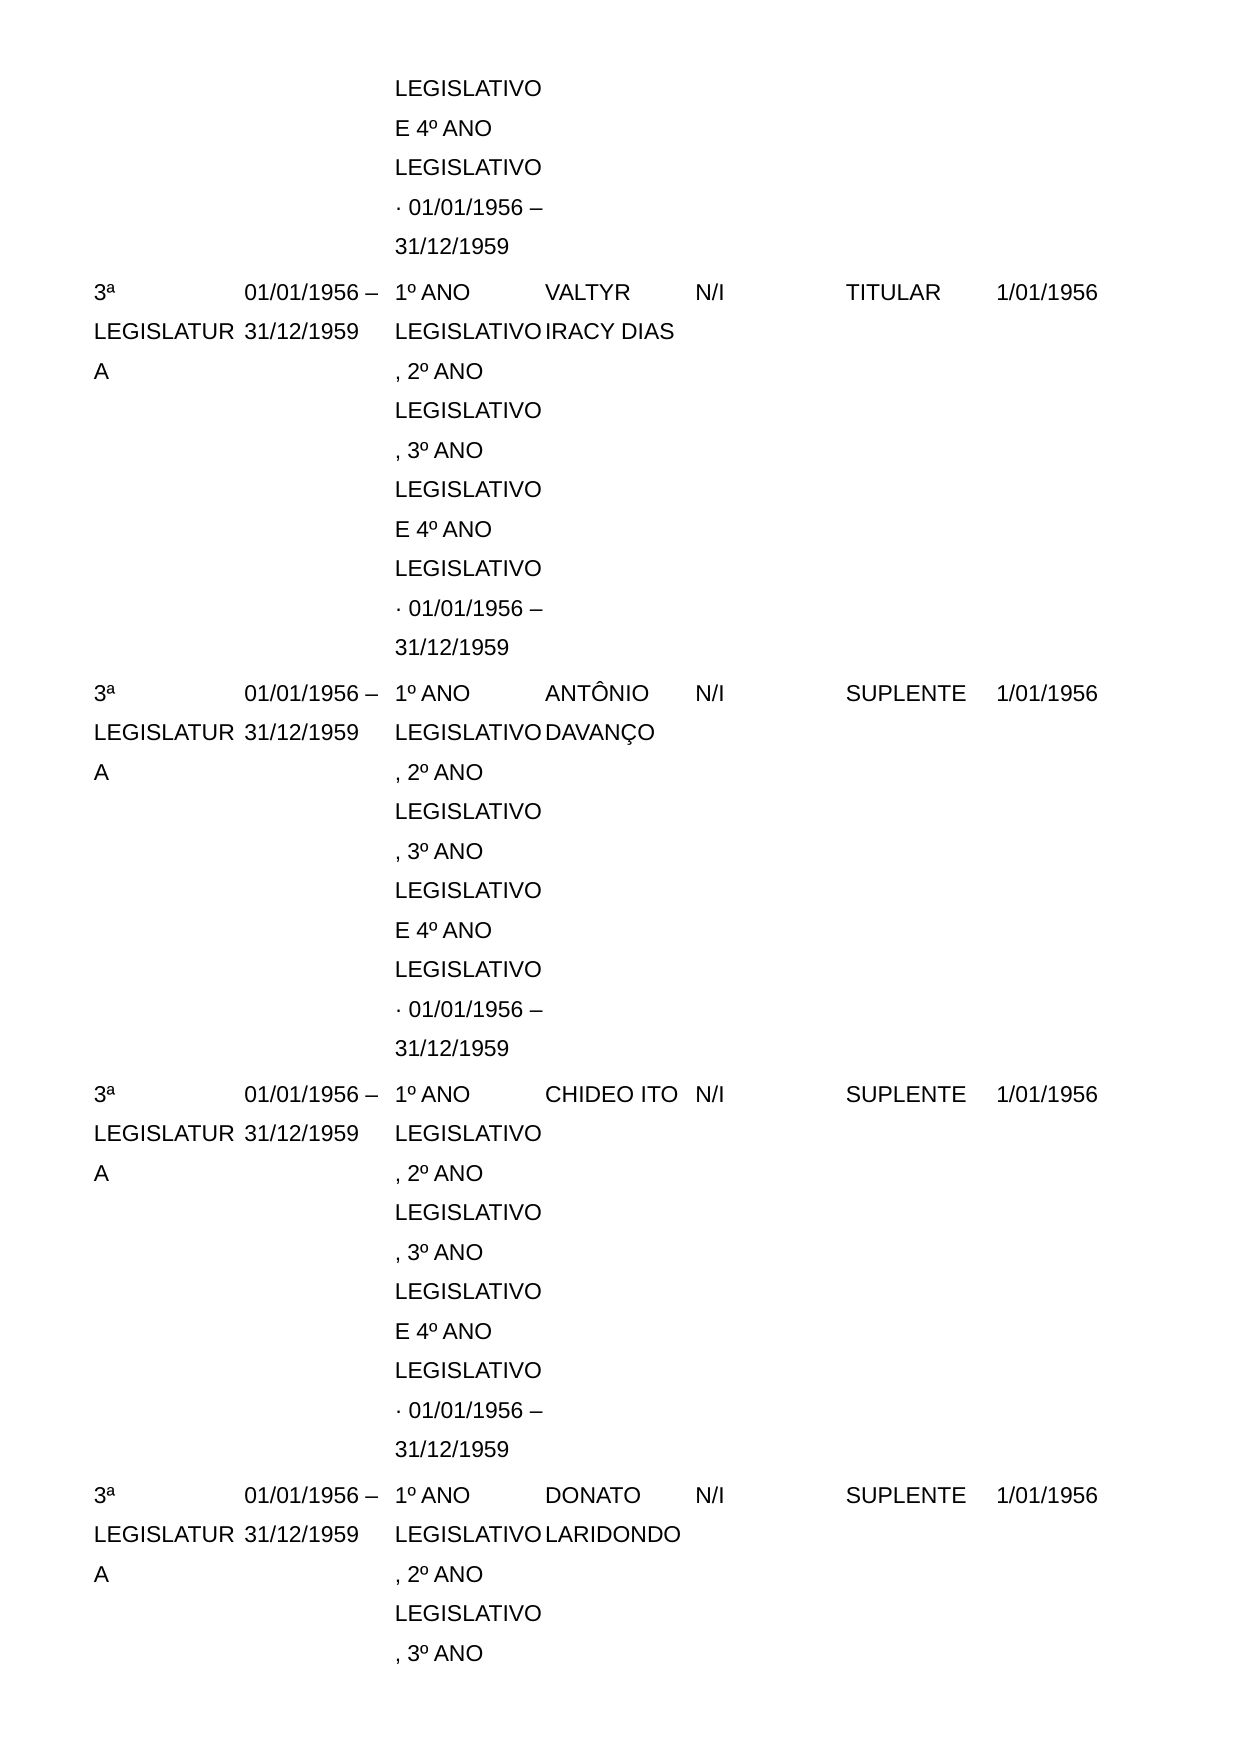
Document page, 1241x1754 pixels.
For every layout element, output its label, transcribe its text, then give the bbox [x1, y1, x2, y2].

table_cell 1/01/1956 [996, 680, 1146, 1081]
table_cell CHIDEO ITO [545, 1081, 695, 1482]
table_cell 01/01/1956 – 31/12/1959 [244, 1482, 394, 1666]
table_cell [545, 75, 695, 279]
table_cell 01/01/1956 – 31/12/1959 [244, 279, 394, 680]
table_cell N/I [695, 279, 846, 680]
table_cell [846, 75, 996, 279]
table_cell TITULAR [846, 279, 996, 680]
table_cell [244, 75, 394, 279]
table_cell 3ª LEGISLATURA [94, 279, 244, 680]
table_cell 3ª LEGISLATURA [94, 1482, 244, 1666]
table_cell VALTYR IRACY DIAS [545, 279, 695, 680]
table_cell SUPLENTE [846, 1081, 996, 1482]
table_cell SUPLENTE [846, 680, 996, 1081]
table_cell 01/01/1956 – 31/12/1959 [244, 680, 394, 1081]
table_cell DONATO LARIDONDO [545, 1482, 695, 1666]
table_cell 1/01/1956 [996, 1081, 1146, 1482]
table_cell [94, 75, 244, 279]
table_cell LEGISLATIVO E 4º ANO LEGISLATIVO · 01/01/1956 – 31/12/1959 [395, 75, 545, 279]
table_cell 1º ANO LEGISLATIVO, 2º ANO LEGISLATIVO, 3º ANO LEGISLATIVO E 4º ANO LEGISLATIVO · 01/01/1956 – 31/12/1959 [395, 680, 545, 1081]
table_cell 3ª LEGISLATURA [94, 1081, 244, 1482]
table_cell 1º ANO LEGISLATIVO, 2º ANO LEGISLATIVO, 3º ANO LEGISLATIVO E 4º ANO LEGISLATIVO · 01/01/1956 – 31/12/1959 [395, 1081, 545, 1482]
table_cell N/I [695, 1482, 846, 1666]
table_cell ANTÔNIO DAVANÇO [545, 680, 695, 1081]
table_cell 01/01/1956 – 31/12/1959 [244, 1081, 394, 1482]
table_cell SUPLENTE [846, 1482, 996, 1666]
table_cell 1º ANO LEGISLATIVO, 2º ANO LEGISLATIVO, 3º ANO LEGISLATIVO E 4º ANO LEGISLATIVO · 01/01/1956 – 31/12/1959 [395, 279, 545, 680]
table_cell 1º ANO LEGISLATIVO, 2º ANO LEGISLATIVO, 3º ANO [395, 1482, 545, 1666]
table_cell 1/01/1956 [996, 279, 1146, 680]
table_cell [996, 75, 1146, 279]
table_cell [695, 75, 846, 279]
table_cell N/I [695, 1081, 846, 1482]
table_cell 3ª LEGISLATURA [94, 680, 244, 1081]
table_cell 1/01/1956 [996, 1482, 1146, 1666]
table_cell N/I [695, 680, 846, 1081]
